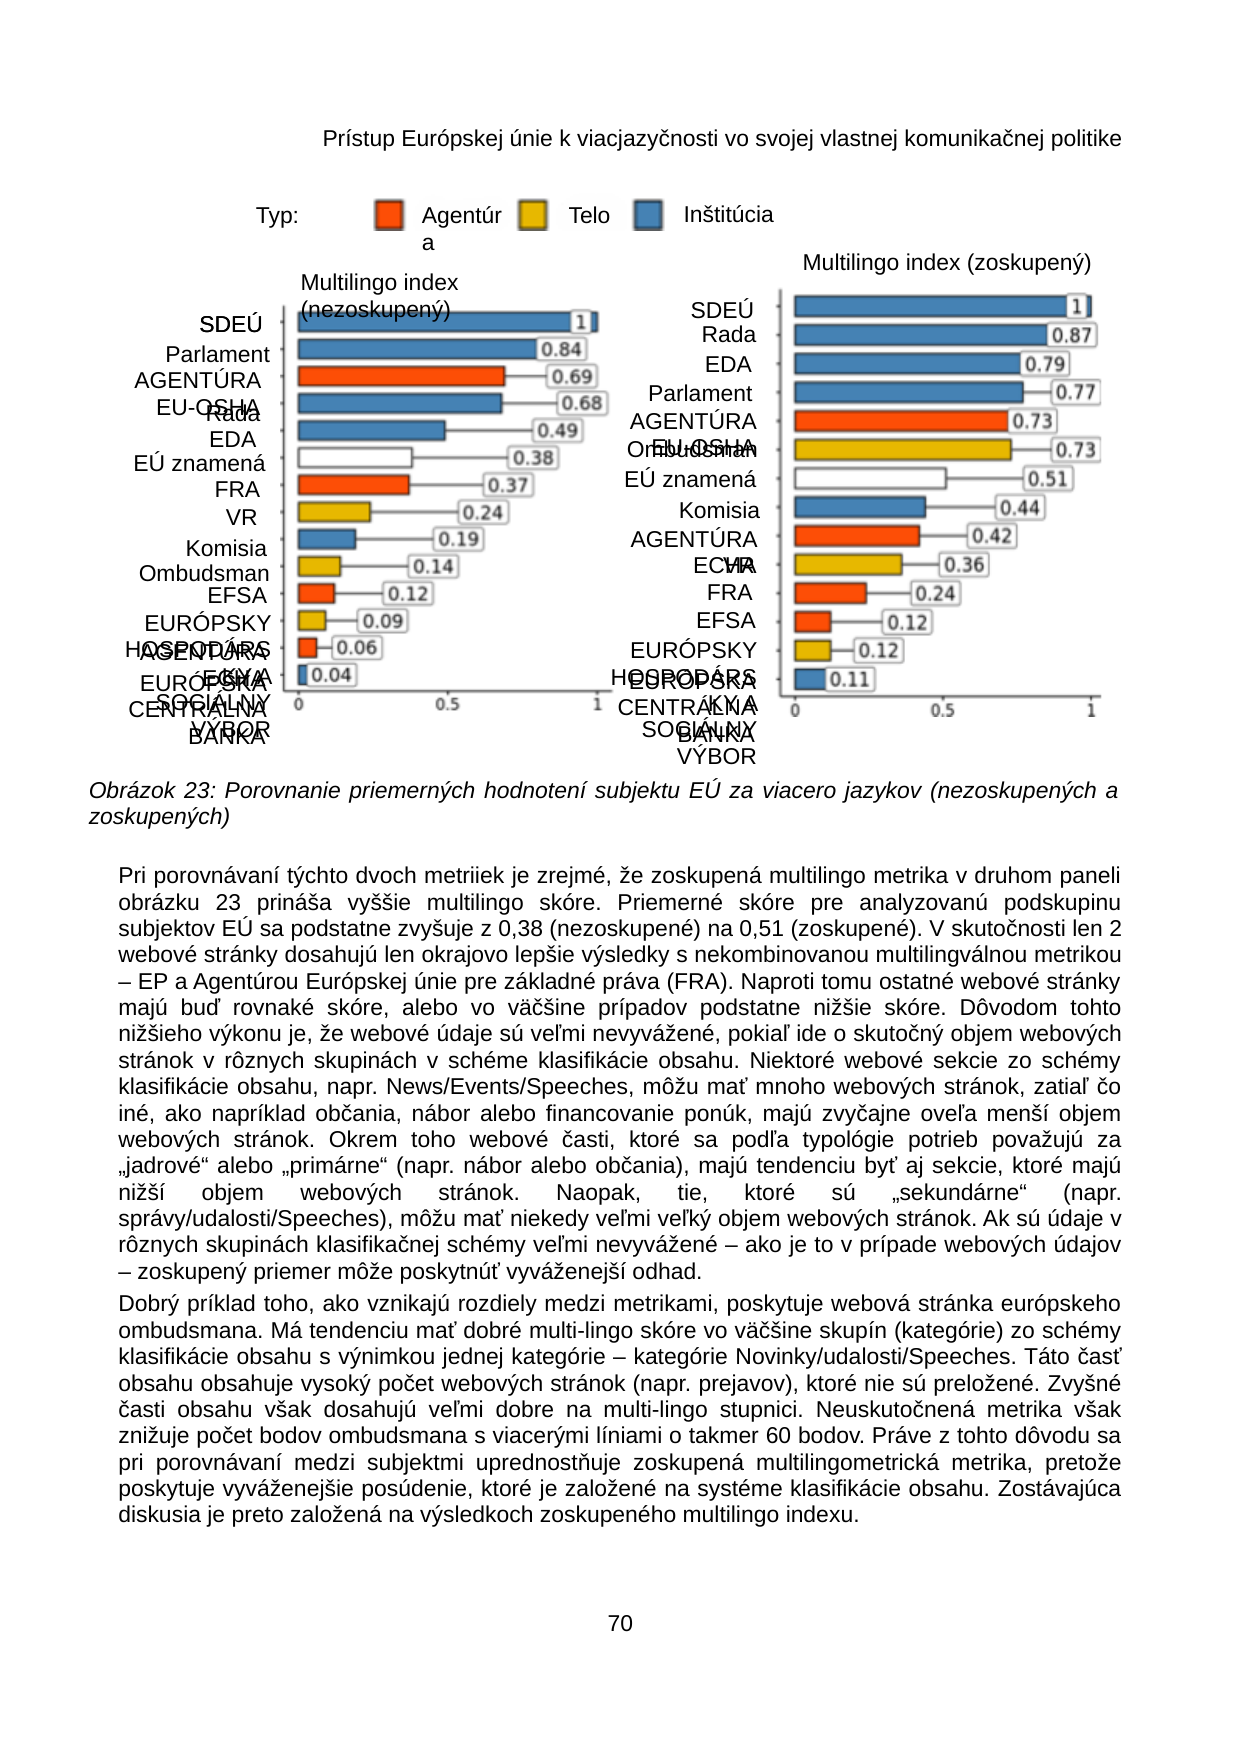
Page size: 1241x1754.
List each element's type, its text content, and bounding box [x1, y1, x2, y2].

picture [372, 193, 671, 231]
text Obrázok 23: Porovnanie priemerných hodnotení subjektu EÚ za viacero jazykov (nezoskupených a zoskupených) [88, 720, 1119, 829]
text Dobrý príklad toho, ako vznikajú rozdiely medzi metrikami, poskytuje webová stránka európskeho ombudsmana. Má tendenciu mať dobré multi-lingo skóre vo väčšine skupín (kategórie) zo schémy klasifikácie obsahu s výnimkou jednej kategórie – kategórie Novinky/udalosti/Speeches. Táto časť obsahu obsahuje vysoký počet webových stránok (napr. prejavov), ktoré nie sú preložené. Zvyšné časti obsahu však dosahujú veľmi dobre na multi-lingo stupnici. Neuskutočnená metrika však znižuje počet bodov ombudsmana s viacerými líniami o takmer 60 bodov. Práve z tohto dôvodu sa pri porovnávaní medzi subjektmi uprednostňuje zoskupená multilingometrická metrika, pretože poskytuje vyváženejšie posúdenie, ktoré je založené na systéme klasifikácie obsahu. Zostávajúca diskusia je preto založená na výsledkoch zoskupeného multilingo indexu. [118, 1290, 1122, 1528]
picture [775, 283, 1106, 717]
picture [280, 303, 628, 720]
text Pri porovnávaní týchto dvoch metriiek je zrejmé, že zoskupená multilingo metrika v druhom paneli obrázku 23 prináša vyššie multilingo skóre. Priemerné skóre pre analyzovanú podskupinu subjektov EÚ sa podstatne zvyšuje z 0,38 (nezoskupené) na 0,51 (zoskupené). V skutočnosti len 2 webové stránky dosahujú len okrajovo lepšie výsledky s nekombinovanou multilingválnou metrikou – EP a Agentúrou Európskej únie pre základné práva (FRA). Naproti tomu ostatné webové stránky majú buď rovnaké skóre, alebo vo väčšine prípadov podstatne nižšie skóre. Dôvodom tohto nižšieho výkonu je, že webové údaje sú veľmi nevyvážené, pokiaľ ide o skutočný objem webových stránok v rôznych skupinách v schéme klasifikácie obsahu. Niektoré webové sekcie zo schémy klasifikácie obsahu, napr. News/Events/Speeches, môžu mať mnoho webových stránok, zatiaľ čo iné, ako napríklad občania, nábor alebo financovanie ponúk, majú zvyčajne oveľa menší objem webových stránok. Okrem toho webové časti, ktoré sa podľa typológie potrieb považujú za „jadrové“ alebo „primárne“ (napr. nábor alebo občania), majú tendenciu byť aj sekcie, ktoré majú nižší objem webových stránok. Naopak, tie, ktoré sú „sekundárne“ (napr. správy/udalosti/Speeches), môžu mať niekedy veľmi veľký objem webových stránok. Ak sú údaje v rôznych skupinách klasifikačnej schémy veľmi nevyvážené – ako je to v prípade webových údajov – zoskupený priemer môže poskytnúť vyváženejší odhad. [118, 862, 1122, 1284]
picture [620, 701, 628, 713]
